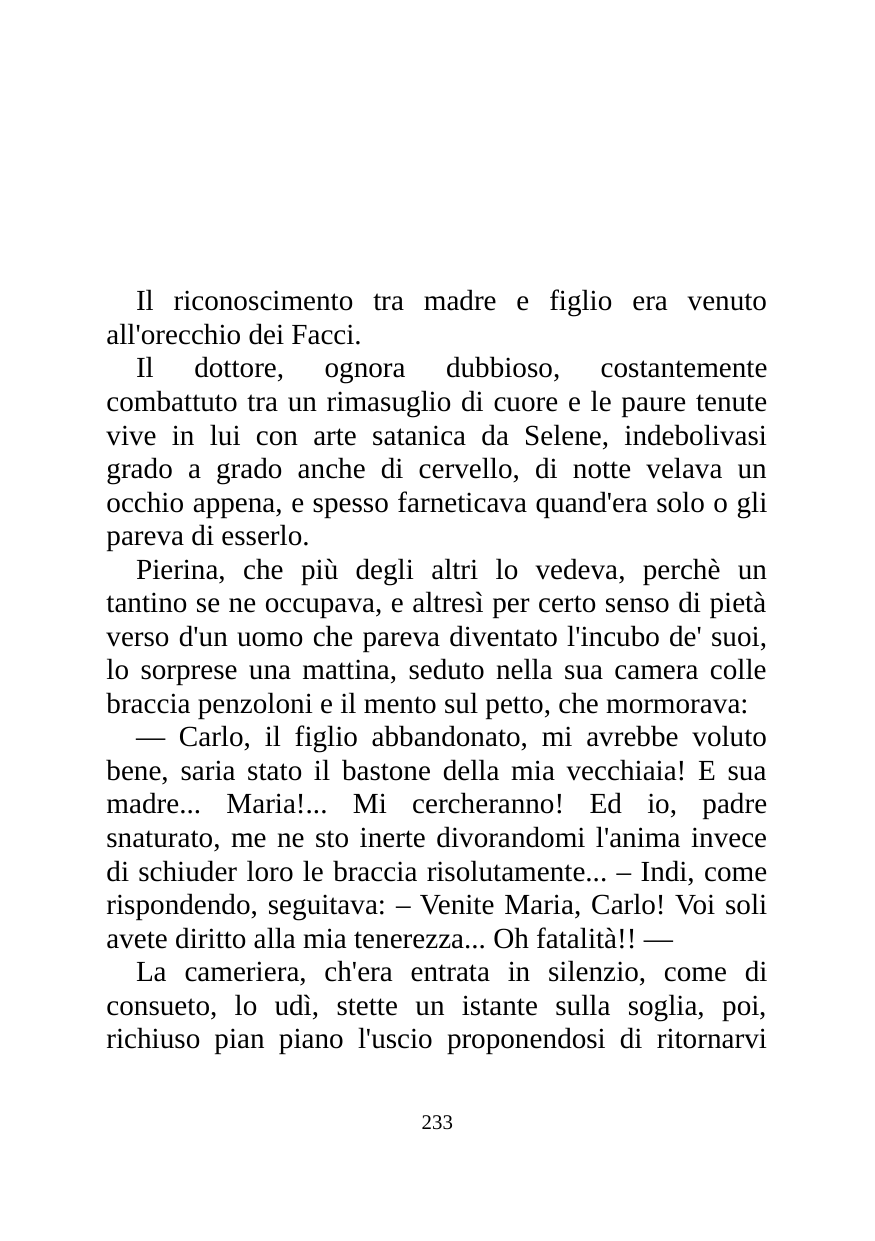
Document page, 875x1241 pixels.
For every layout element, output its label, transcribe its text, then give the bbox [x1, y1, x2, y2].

text La cameriera, ch'era entrata in silenzio, come di consueto, lo udì, stette un istante sulla soglia, poi, richiuso pian piano l'uscio proponendosi di ritornarvi [106, 954, 768, 1055]
text Il riconoscimento tra madre e figlio era venuto all'orecchio dei Facci. [106, 283, 768, 351]
text Pierina, che più degli altri lo vedeva, perchè un tantino se ne occupava, e altresì per certo senso di pietà verso d'un uomo che pareva diventato l'incubo de' suoi, lo sorprese una mattina, seduto nella sua camera colle braccia penzoloni e il mento sul petto, che mormorava: [106, 552, 768, 719]
text — Carlo, il figlio abbandonato, mi avrebbe voluto bene, saria stato il bastone della mia vecchiaia! E sua madre... Maria!... Mi cercheranno! Ed io, padre snaturato, me ne sto inerte divorandomi l'anima invece di schiuder loro le braccia risolutamente... – Indi, come rispondendo, seguitava: – Venite Maria, Carlo! Voi soli avete diritto alla mia tenerezza... Oh fatalità!! — [106, 719, 768, 954]
text Il dottore, ognora dubbioso, costantemente combattuto tra un rimasuglio di cuore e le paure tenute vive in lui con arte satanica da Selene, indebolivasi grado a grado anche di cervello, di notte velava un occhio appena, e spesso farneticava quand'era solo o gli pareva di esserlo. [106, 351, 768, 552]
